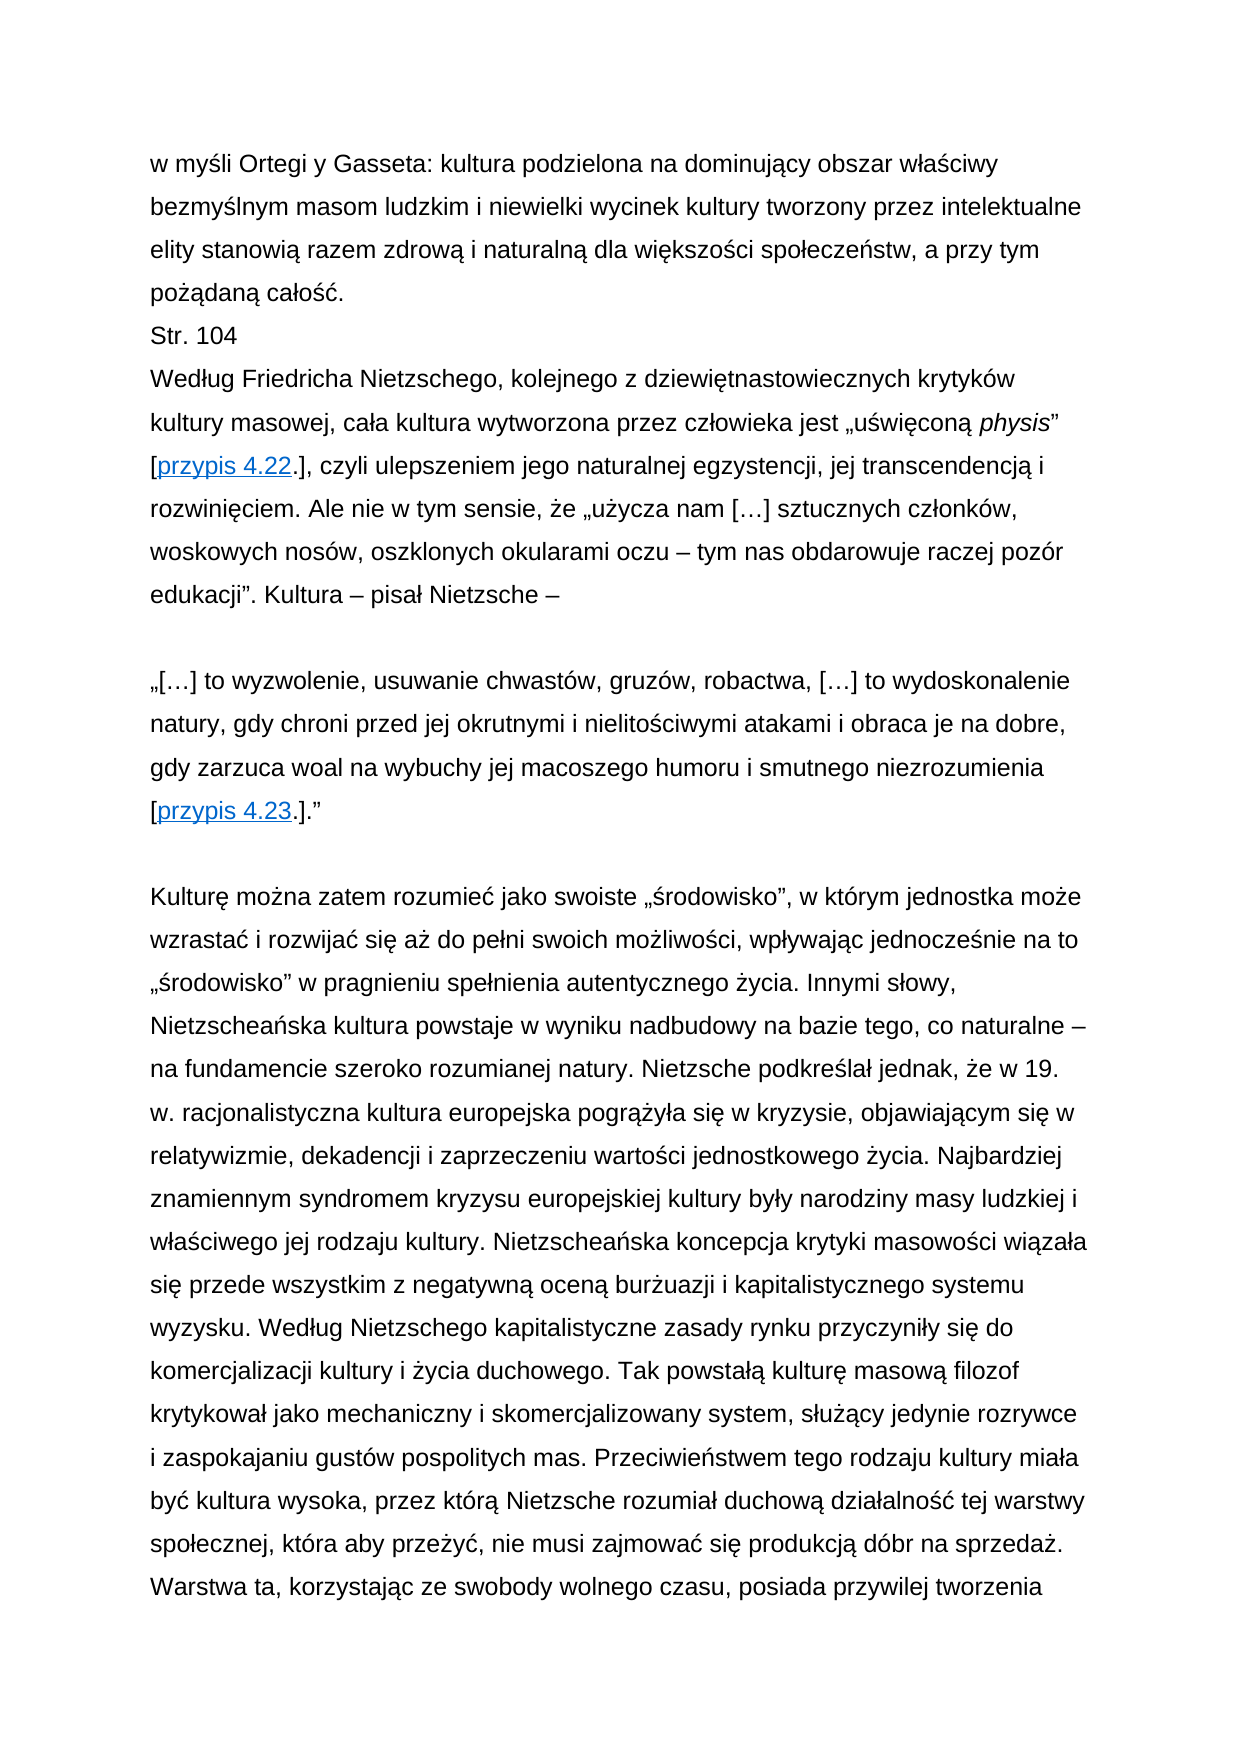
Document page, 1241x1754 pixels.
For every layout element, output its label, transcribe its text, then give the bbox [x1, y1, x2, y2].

text Według Friedricha Nietzschego, kolejnego z dziewiętnastowiecznych krytyków kultury masowej, cała kultura wytworzona przez człowieka jest „uświęconą physis” [przypis 4.22.], czyli ulepszeniem jego naturalnej egzystencji, jej transcendencją i rozwinięciem. Ale nie w tym sensie, że „użycza nam […] sztucznych członków, woskowych nosów, oszklonych okularami oczu – tym nas obdarowuje raczej pozór edukacji”. Kultura – pisał Nietzsche – [150, 364, 1090, 609]
text Str. 104 [150, 321, 1090, 350]
text „[…] to wyzwolenie, usuwanie chwastów, gruzów, robactwa, […] to wydoskonalenie natury, gdy chroni przed jej okrutnymi i nielitościwymi atakami i obraca je na dobre, gdy zarzuca woal na wybuchy jej macoszego humoru i smutnego niezrozumienia [przypis 4.23.].” [150, 666, 1090, 824]
text w myśli Ortegi y Gasseta: kultura podzielona na dominujący obszar właściwy bezmyślnym masom ludzkim i niewielki wycinek kultury tworzony przez intelektualne elity stanowią razem zdrową i naturalną dla większości społeczeństw, a przy tym pożądaną całość. [150, 149, 1090, 307]
text Kulturę można zatem rozumieć jako swoiste „środowisko”, w którym jednostka może wzrastać i rozwijać się aż do pełni swoich możliwości, wpływając jednocześnie na to „środowisko” w pragnieniu spełnienia autentycznego życia. Innymi słowy, Nietzscheańska kultura powstaje w wyniku nadbudowy na bazie tego, co naturalne – na fundamencie szeroko rozumianej natury. Nietzsche podkreślał jednak, że w 19. w. racjonalistyczna kultura europejska pogrążyła się w kryzysie, objawiającym się w relatywizmie, dekadencji i zaprzeczeniu wartości jednostkowego życia. Najbardziej znamiennym syndromem kryzysu europejskiej kultury były narodziny masy ludzkiej i właściwego jej rodzaju kultury. Nietzscheańska koncepcja krytyki masowości wiązała się przede wszystkim z negatywną oceną burżuazji i kapitalistycznego systemu wyzysku. Według Nietzschego kapitalistyczne zasady rynku przyczyniły się do komercjalizacji kultury i życia duchowego. Tak powstałą kulturę masową filozof krytykował jako mechaniczny i skomercjalizowany system, służący jedynie rozrywce i zaspokajaniu gustów pospolitych mas. Przeciwieństwem tego rodzaju kultury miała być kultura wysoka, przez którą Nietzsche rozumiał duchową działalność tej warstwy społecznej, która aby przeżyć, nie musi zajmować się produkcją dóbr na sprzedaż. Warstwa ta, korzystając ze swobody wolnego czasu, posiada przywilej tworzenia [150, 882, 1090, 1601]
